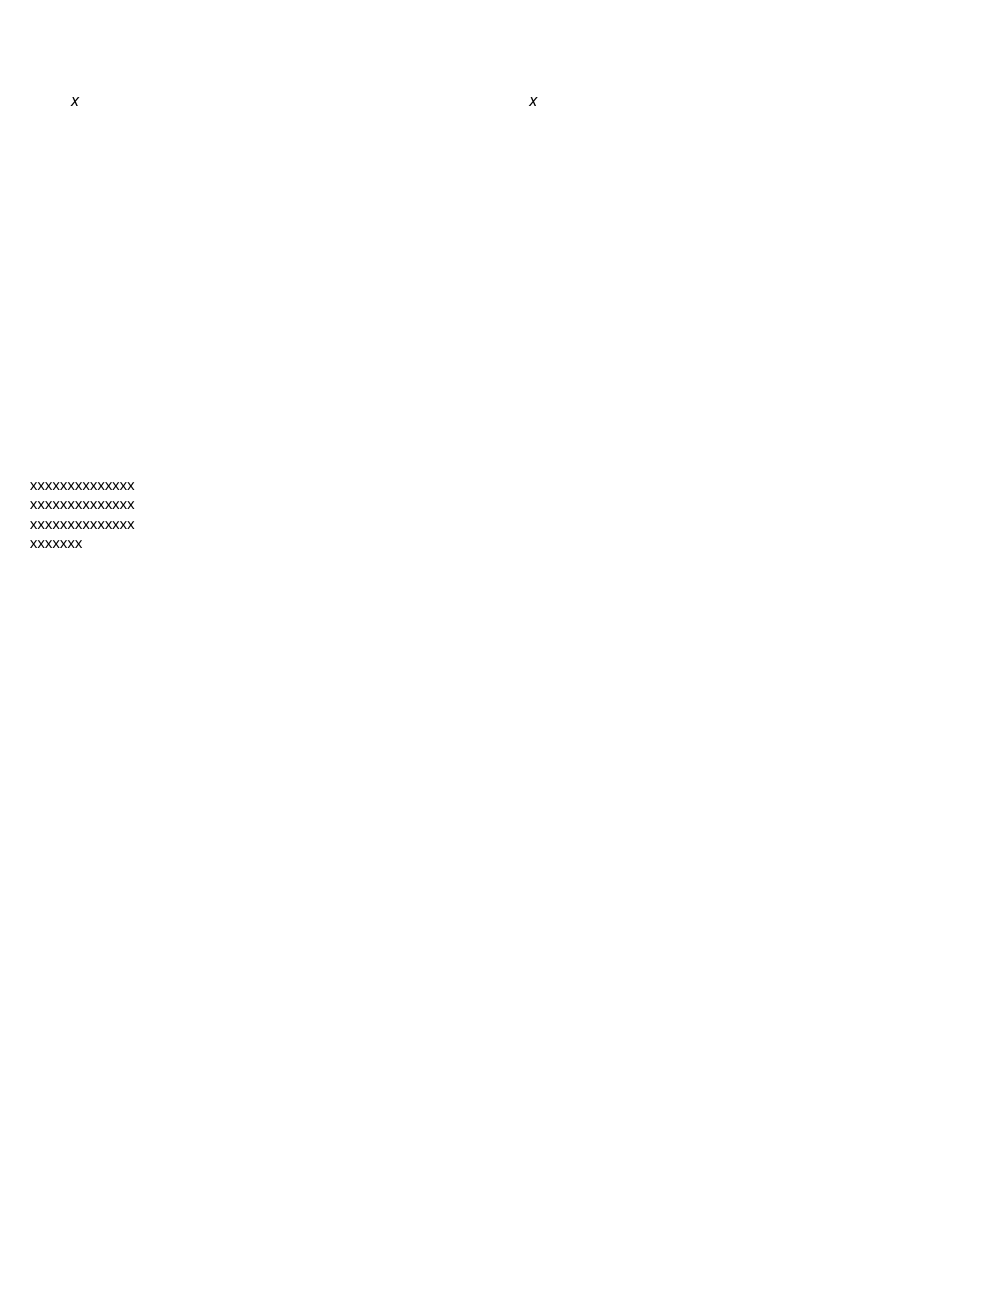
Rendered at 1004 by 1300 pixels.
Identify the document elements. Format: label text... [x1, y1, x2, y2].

text xxxxxxxxxxxxxxxxxxxxxxxxxxxxxxxxxxxxxxxxxxxxxxxxx [29, 475, 142, 553]
